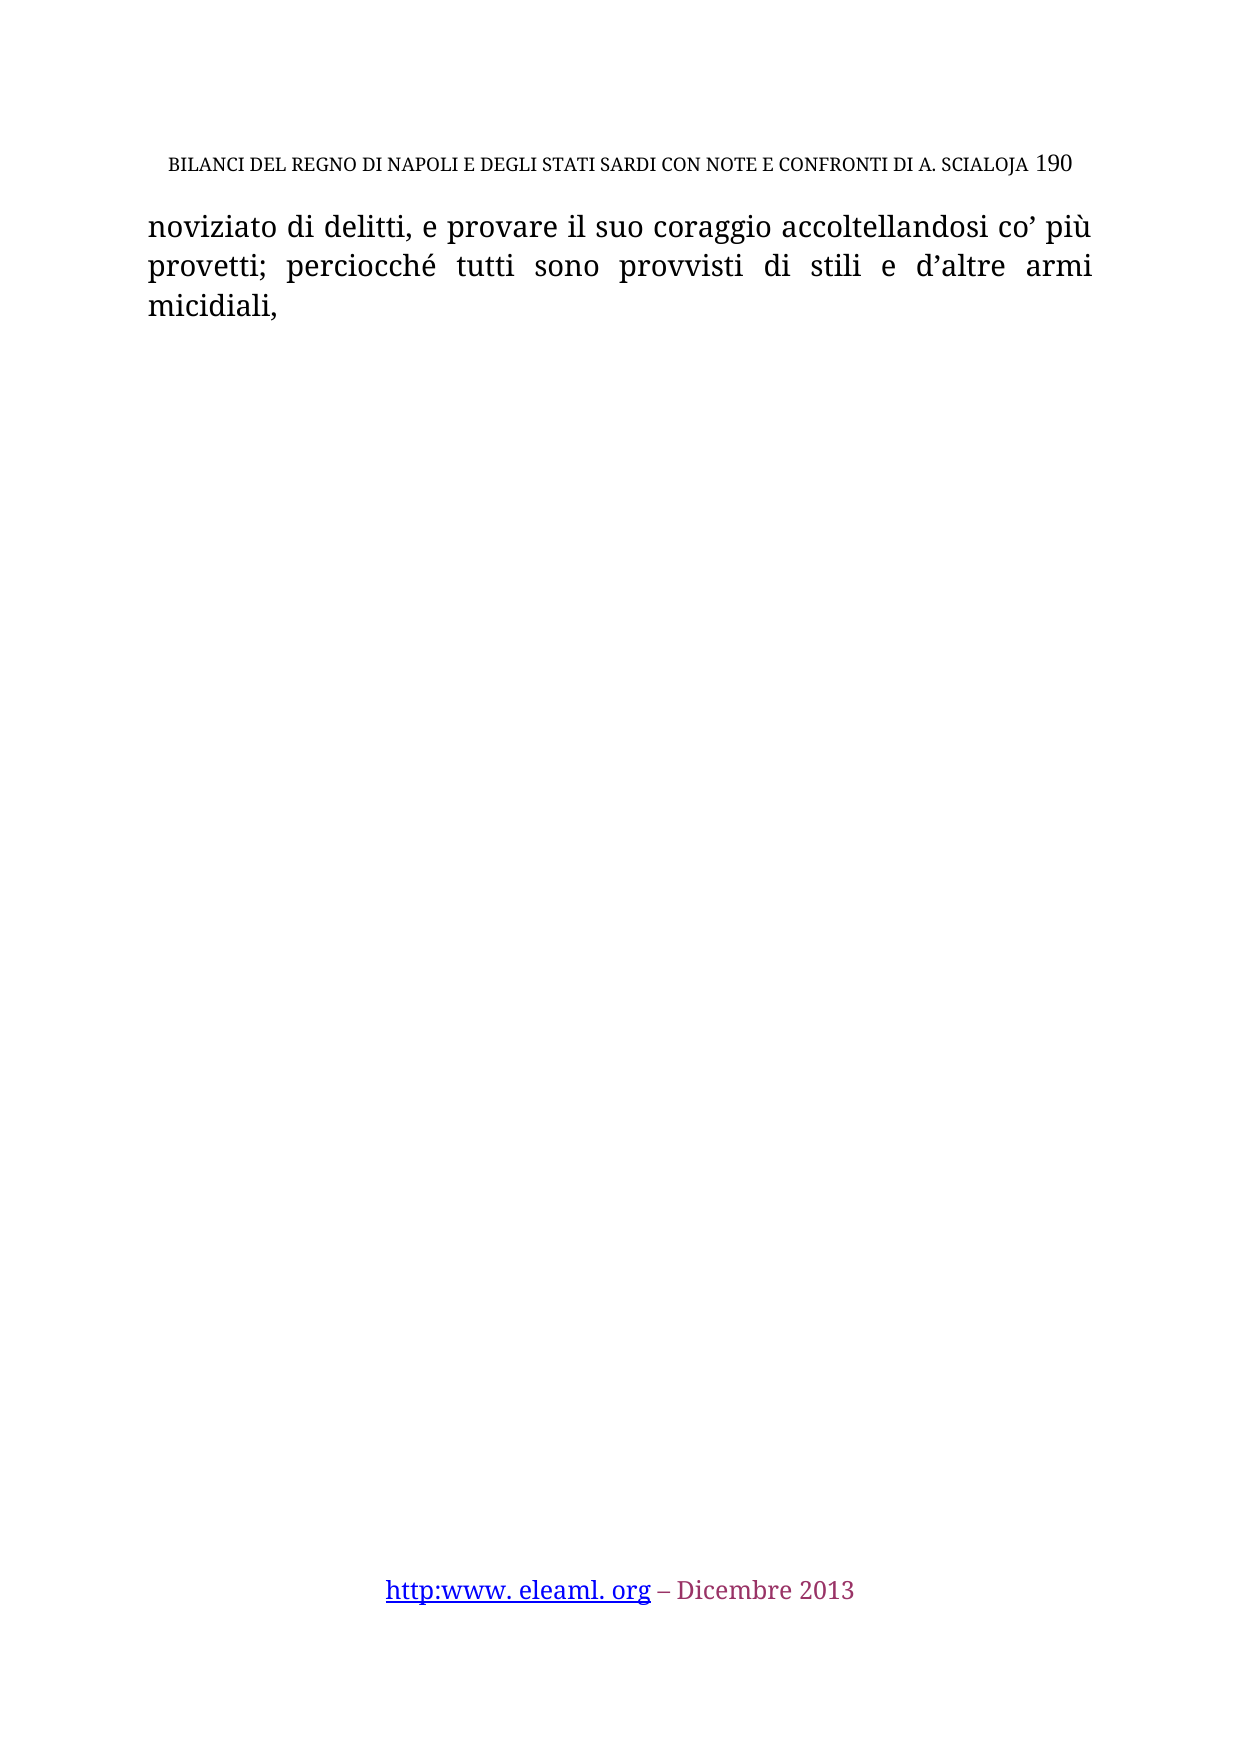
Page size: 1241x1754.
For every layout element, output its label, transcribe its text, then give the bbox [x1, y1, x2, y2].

text noviziato di delitti, e provare il suo coraggio accoltellandosi co’ più provetti; perciocché tutti sono provvisti di stili e d’altre armi micidiali, [148, 206, 1093, 325]
